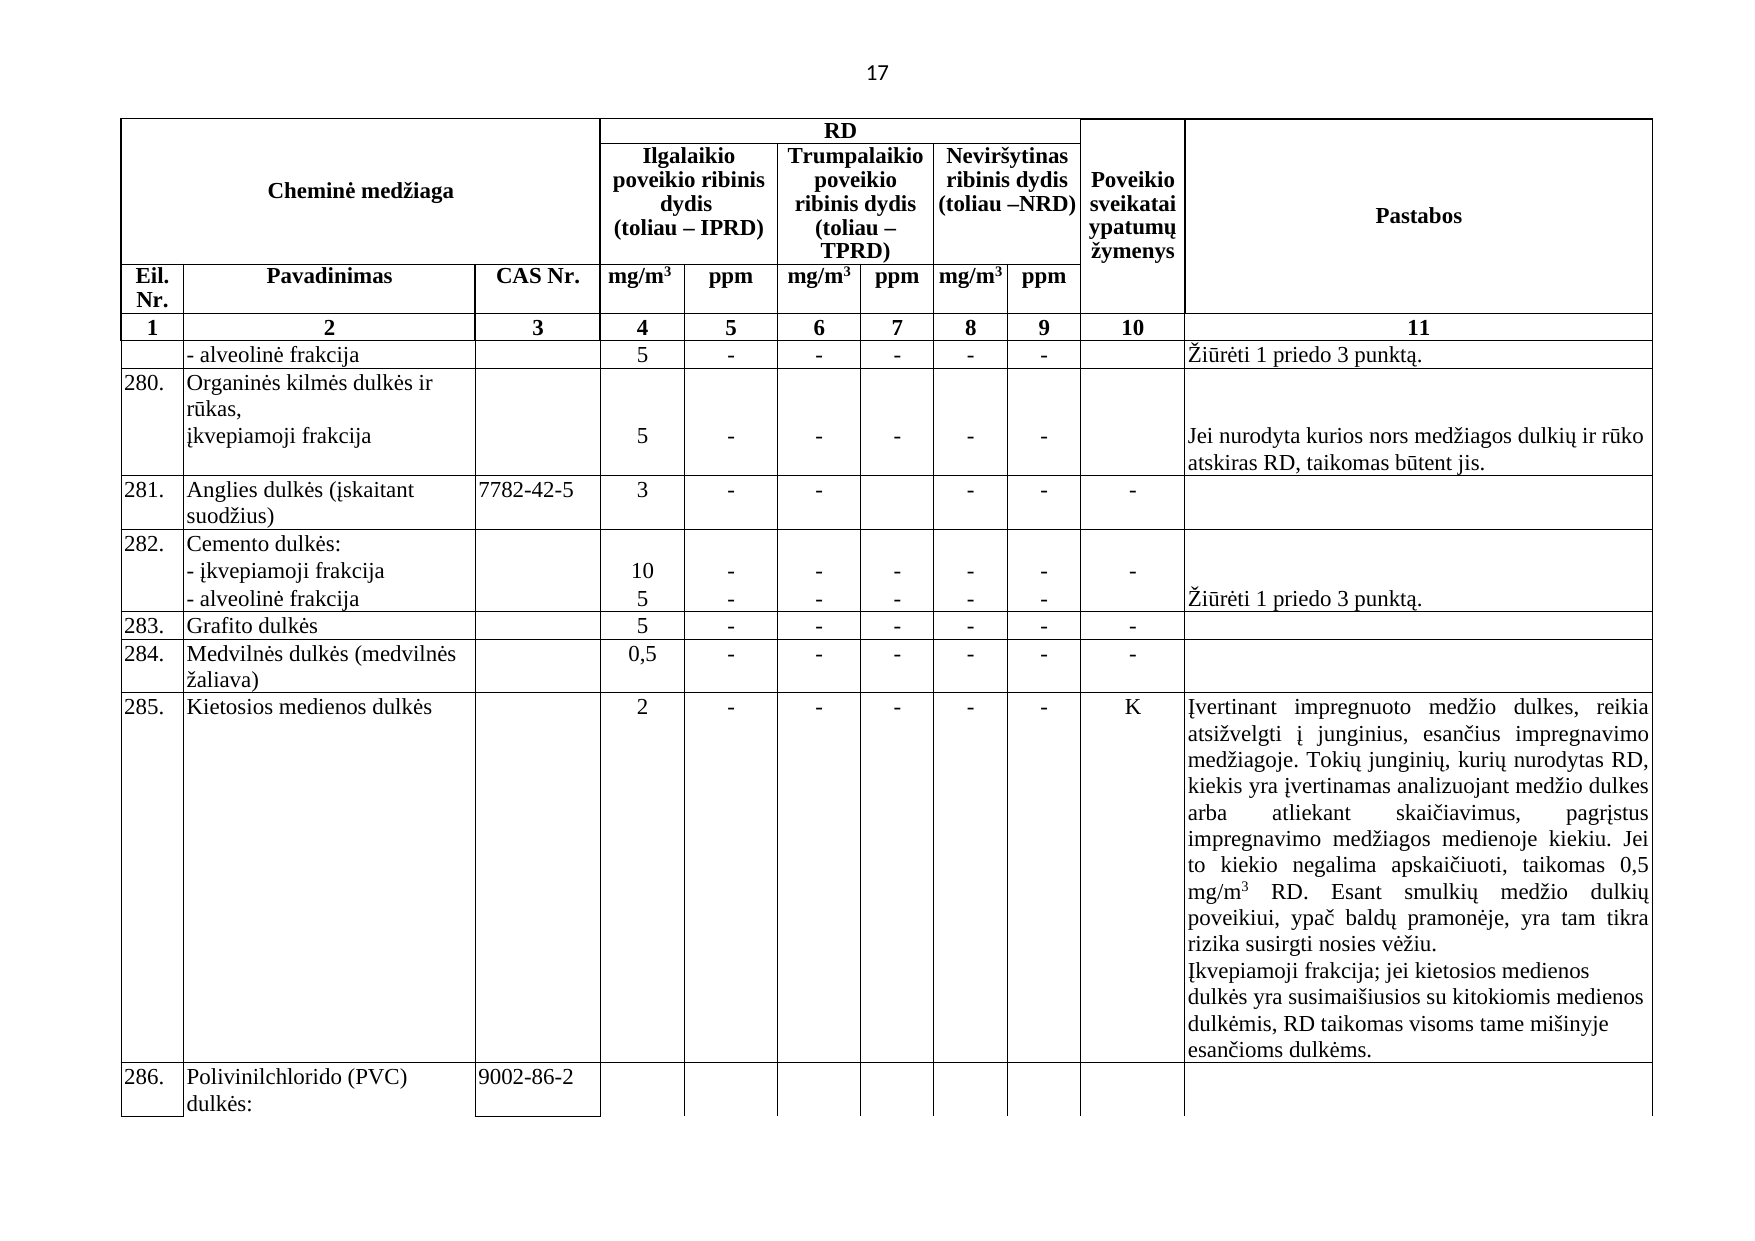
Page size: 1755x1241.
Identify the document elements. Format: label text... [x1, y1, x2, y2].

table_cell - [1008, 476, 1080, 529]
table_cell Eil. Nr. [122, 265, 183, 312]
table_cell 11 [1185, 314, 1652, 340]
table_cell - [861, 556, 933, 584]
table_cell [1185, 640, 1652, 692]
table_cell [685, 530, 777, 556]
table_cell 5 [601, 612, 684, 638]
table_cell - įkvepiamoji frakcija [184, 556, 475, 584]
table_cell 5 [601, 341, 684, 368]
table_cell - [1081, 612, 1184, 638]
table_cell [1185, 556, 1652, 584]
table_cell [601, 369, 684, 421]
table_cell 2 [184, 314, 474, 340]
table_cell [778, 1063, 860, 1116]
table_cell [1008, 530, 1080, 556]
table_cell 10 [1081, 314, 1184, 340]
table_cell - [1081, 640, 1184, 692]
table_cell [778, 369, 860, 421]
table_cell [122, 341, 183, 368]
table_cell 3 [476, 314, 599, 340]
table_cell [1081, 421, 1184, 475]
table_cell Organinės kilmės dulkės ir rūkas, [184, 369, 475, 421]
table_cell - [685, 612, 777, 638]
table_cell [934, 369, 1007, 421]
table_cell 5 [601, 421, 684, 475]
table_cell - [1081, 556, 1184, 584]
table_cell 6 [778, 314, 860, 340]
table_cell įkvepiamoji frakcija [184, 421, 475, 475]
table_cell [685, 1063, 777, 1116]
table_cell Trumpalaikio poveikio ribinis dydis (toliau –TPRD) [778, 144, 933, 263]
table_cell ppm [685, 265, 777, 312]
table_cell - [1008, 640, 1080, 692]
table_cell - [861, 584, 933, 611]
table_cell [1185, 476, 1652, 529]
table_cell Cemento dulkės: [184, 530, 475, 556]
table_cell 9 [1008, 314, 1080, 340]
table_cell - [1008, 341, 1080, 368]
table_cell - [934, 421, 1007, 475]
table_cell - [1008, 584, 1080, 611]
table_cell 280. [122, 369, 183, 475]
table_cell [1185, 1063, 1652, 1116]
table_cell - [778, 421, 860, 475]
table_cell [476, 612, 600, 638]
table_cell Medvilnės dulkės (medvilnės žaliava) [184, 640, 475, 692]
table_cell Žiūrėti 1 priedo 3 punktą. [1185, 341, 1652, 368]
table_cell [1185, 530, 1652, 556]
table_cell - [1008, 612, 1080, 638]
table_cell Pavadinimas [184, 265, 474, 312]
table_cell - [685, 693, 777, 1062]
table_cell [1081, 584, 1184, 611]
table_cell mg/m3 [601, 265, 684, 312]
table_cell [476, 530, 600, 611]
table_cell [861, 1063, 933, 1116]
table_cell Anglies dulkės (įskaitant suodžius) [184, 476, 475, 529]
table_cell - alveolinė frakcija [184, 584, 475, 611]
table_cell - [934, 640, 1007, 692]
table_cell - [1008, 556, 1080, 584]
table_cell - [778, 693, 860, 1062]
table_cell [476, 341, 600, 368]
table_cell - [934, 556, 1007, 584]
table_cell - [861, 693, 933, 1062]
table_cell mg/m3 [778, 265, 860, 312]
table_cell - [778, 612, 860, 638]
table_cell [476, 693, 600, 1062]
table_cell 9002-86-2 [476, 1063, 600, 1116]
table_cell - [861, 640, 933, 692]
table_cell - [934, 612, 1007, 638]
table_cell 10 [601, 556, 684, 584]
table_cell 7782-42-5 [476, 476, 600, 529]
table_cell Ilgalaikio poveikio ribinis dydis (toliau – IPRD) [601, 144, 777, 263]
table_cell Kietosios medienos dulkės [184, 693, 475, 1062]
table_cell Žiūrėti 1 priedo 3 punktą. [1185, 584, 1652, 611]
table_cell Polivinilchlorido (PVC) dulkės: [184, 1063, 475, 1116]
table_header Cheminė medžiaga [122, 119, 599, 263]
table_cell Jei nurodyta kurios nors medžiagos dulkių ir rūko atskiras RD, taikomas būtent jis. [1185, 421, 1652, 475]
table_cell [1185, 612, 1652, 638]
table_cell [685, 369, 777, 421]
table_cell - [685, 640, 777, 692]
table_cell [1081, 1063, 1184, 1116]
table_cell 0,5 [601, 640, 684, 692]
table_cell - [685, 476, 777, 529]
table_cell 4 [601, 314, 684, 340]
table_cell - [685, 341, 777, 368]
table_cell ppm [861, 265, 933, 312]
table_cell Grafito dulkės [184, 612, 475, 638]
table_cell [476, 369, 600, 475]
table_cell 7 [861, 314, 933, 340]
table_cell - [861, 341, 933, 368]
table_cell - [861, 612, 933, 638]
table_cell - [778, 341, 860, 368]
table_cell - [934, 584, 1007, 611]
table_cell 3 [601, 476, 684, 529]
table_cell [601, 1063, 684, 1116]
table_cell - [685, 556, 777, 584]
table_cell [1081, 369, 1184, 421]
table_cell - [778, 640, 860, 692]
table_cell 5 [601, 584, 684, 611]
table_cell - [1008, 693, 1080, 1062]
table_header RD [601, 119, 1080, 143]
table_cell K [1081, 693, 1184, 1062]
table_cell - alveolinė frakcija [184, 341, 475, 368]
table_cell [861, 530, 933, 556]
table_cell [1185, 369, 1652, 421]
table_cell [934, 1063, 1007, 1116]
table_cell [934, 530, 1007, 556]
table_header Poveikio sveikatai ypatumų žymenys [1081, 120, 1184, 312]
table_header Pastabos [1186, 120, 1652, 312]
table_cell CAS Nr. [476, 265, 599, 312]
table_cell 2 [601, 693, 684, 1062]
table_cell 1 [122, 314, 183, 340]
table_cell [1081, 530, 1184, 556]
table_cell [601, 530, 684, 556]
table_cell 281. [122, 476, 183, 529]
table_cell - [934, 341, 1007, 368]
table_cell 283. [122, 612, 183, 638]
table_cell [861, 369, 933, 421]
table_cell - [685, 584, 777, 611]
table_cell 284. [122, 640, 183, 692]
table_cell - [861, 421, 933, 475]
table_cell [1081, 341, 1184, 368]
table_cell 285. [122, 693, 183, 1062]
table_cell ppm [1008, 265, 1080, 312]
table_cell mg/m3 [934, 265, 1007, 312]
table_cell - [1081, 476, 1184, 529]
table_cell - [778, 556, 860, 584]
table_cell Neviršytinas ribinis dydis (toliau –NRD) [934, 144, 1080, 263]
table_cell - [934, 693, 1007, 1062]
table_cell 8 [934, 314, 1007, 340]
table_cell - [685, 421, 777, 475]
table_cell 5 [685, 314, 777, 340]
table_cell Įvertinant impregnuoto medžio dulkes, reikia atsižvelgti į junginius, esančius impregnavimo medžiagoje. Tokių junginių, kurių nurodytas RD, kiekis yra įvertinamas analizuojant medžio dulkes arba atliekant skaičiavimus, pagrįstus impregnavimo medžiagos medienoje kiekiu. Jei to kiekio negalima apskaičiuoti, taikomas 0,5 mg/m3 RD. Esant smulkių medžio dulkių poveikiui, ypač baldų pramonėje, yra tam tikra rizika susirgti nosies vėžiu. Įkvepiamoji frakcija; jei kietosios medienos dulkės yra susimaišiusios su kitokiomis medienos dulkėmis, RD taikomas visoms tame mišinyje esančioms dulkėms. [1185, 693, 1652, 1062]
table_cell - [778, 476, 860, 529]
table_cell - [778, 584, 860, 611]
table_cell - [1008, 421, 1080, 475]
table_cell [778, 530, 860, 556]
table_cell 286. [122, 1063, 183, 1116]
table_cell 282. [122, 530, 183, 611]
table_cell [861, 476, 933, 529]
table_cell - [934, 476, 1007, 529]
table_cell [1008, 1063, 1080, 1116]
table_cell [1008, 369, 1080, 421]
table_cell [476, 640, 600, 692]
